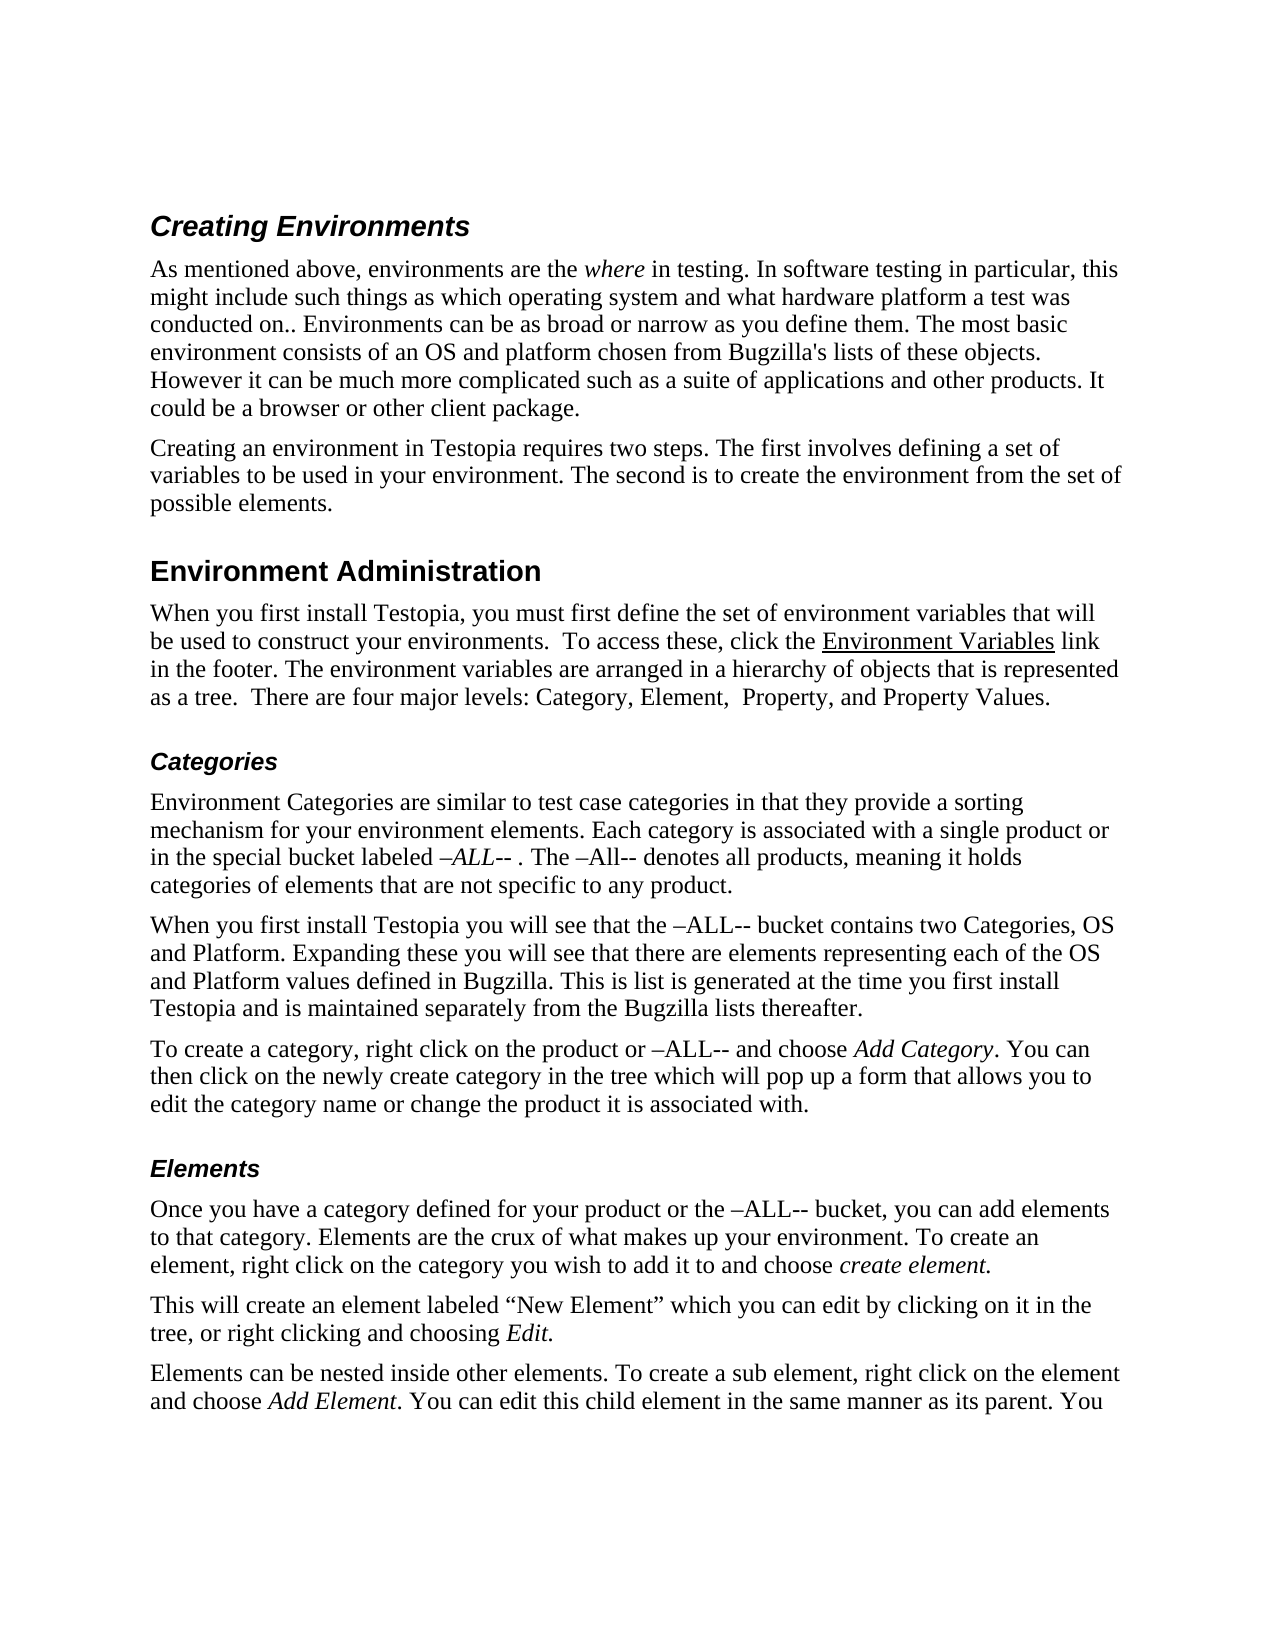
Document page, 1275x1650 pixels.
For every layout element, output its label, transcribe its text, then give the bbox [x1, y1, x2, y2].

text This will create an element labeled “New Element” which you can edit by clicking on it in the tree, or right clicking and choosing Edit. [150, 1291, 1125, 1347]
subtitle Elements [150, 1155, 1125, 1183]
subtitle Creating Environments [150, 210, 1125, 243]
text Once you have a category defined for your product or the –ALL-- bucket, you can add elements to that category. Elements are the crux of what makes up your environment. To create an element, right click on the category you wish to add it to and choose create element. [150, 1196, 1125, 1279]
text When you first install Testopia you will see that the –ALL-- bucket contains two Categories, OS and Platform. Expanding these you will see that there are elements representing each of the OS and Platform values defined in Bugzilla. This is list is generated at the time you first install Testopia and is maintained separately from the Bugzilla lists thereafter. [150, 911, 1125, 1022]
text Creating an environment in Testopia requires two steps. The first involves defining a set of variables to be used in your environment. The second is to create the environment from the set of possible elements. [150, 434, 1125, 517]
text Elements can be nested inside other elements. To create a sub element, right click on the element and choose Add Element. You can edit this child element in the same manner as its parent. You [150, 1359, 1125, 1414]
text To create a category, right click on the product or –ALL-- and choose Add Category. You can then click on the newly create category in the tree which will pop up a form that allows you to edit the category name or change the product it is associated with. [150, 1035, 1125, 1118]
subtitle Categories [150, 748, 1125, 776]
text Environment Categories are similar to test case categories in that they provide a sorting mechanism for your environment elements. Each category is associated with a single product or in the special bucket labeled –ALL-- . The –All-- denotes all products, meaning it holds categories of elements that are not specific to any product. [150, 788, 1125, 899]
subtitle Environment Administration [150, 554, 1125, 587]
text When you first install Testopia, you must first define the set of environment variables that will be used to construct your environments. To access these, click the Environment Variables link in the footer. The environment variables are arranged in a hierarchy of objects that is represented as a tree. There are four major levels: Category, Element, Property, and Property Values. [150, 599, 1125, 710]
text As mentioned above, environments are the where in testing. In software testing in particular, this might include such things as which operating system and what hardware platform a test was conducted on.. Environments can be as broad or narrow as you define them. The most basic environment consists of an OS and platform chosen from Bugzilla's lists of these objects. However it can be much more complicated such as a suite of applications and other products. It could be a browser or other client package. [150, 255, 1125, 421]
